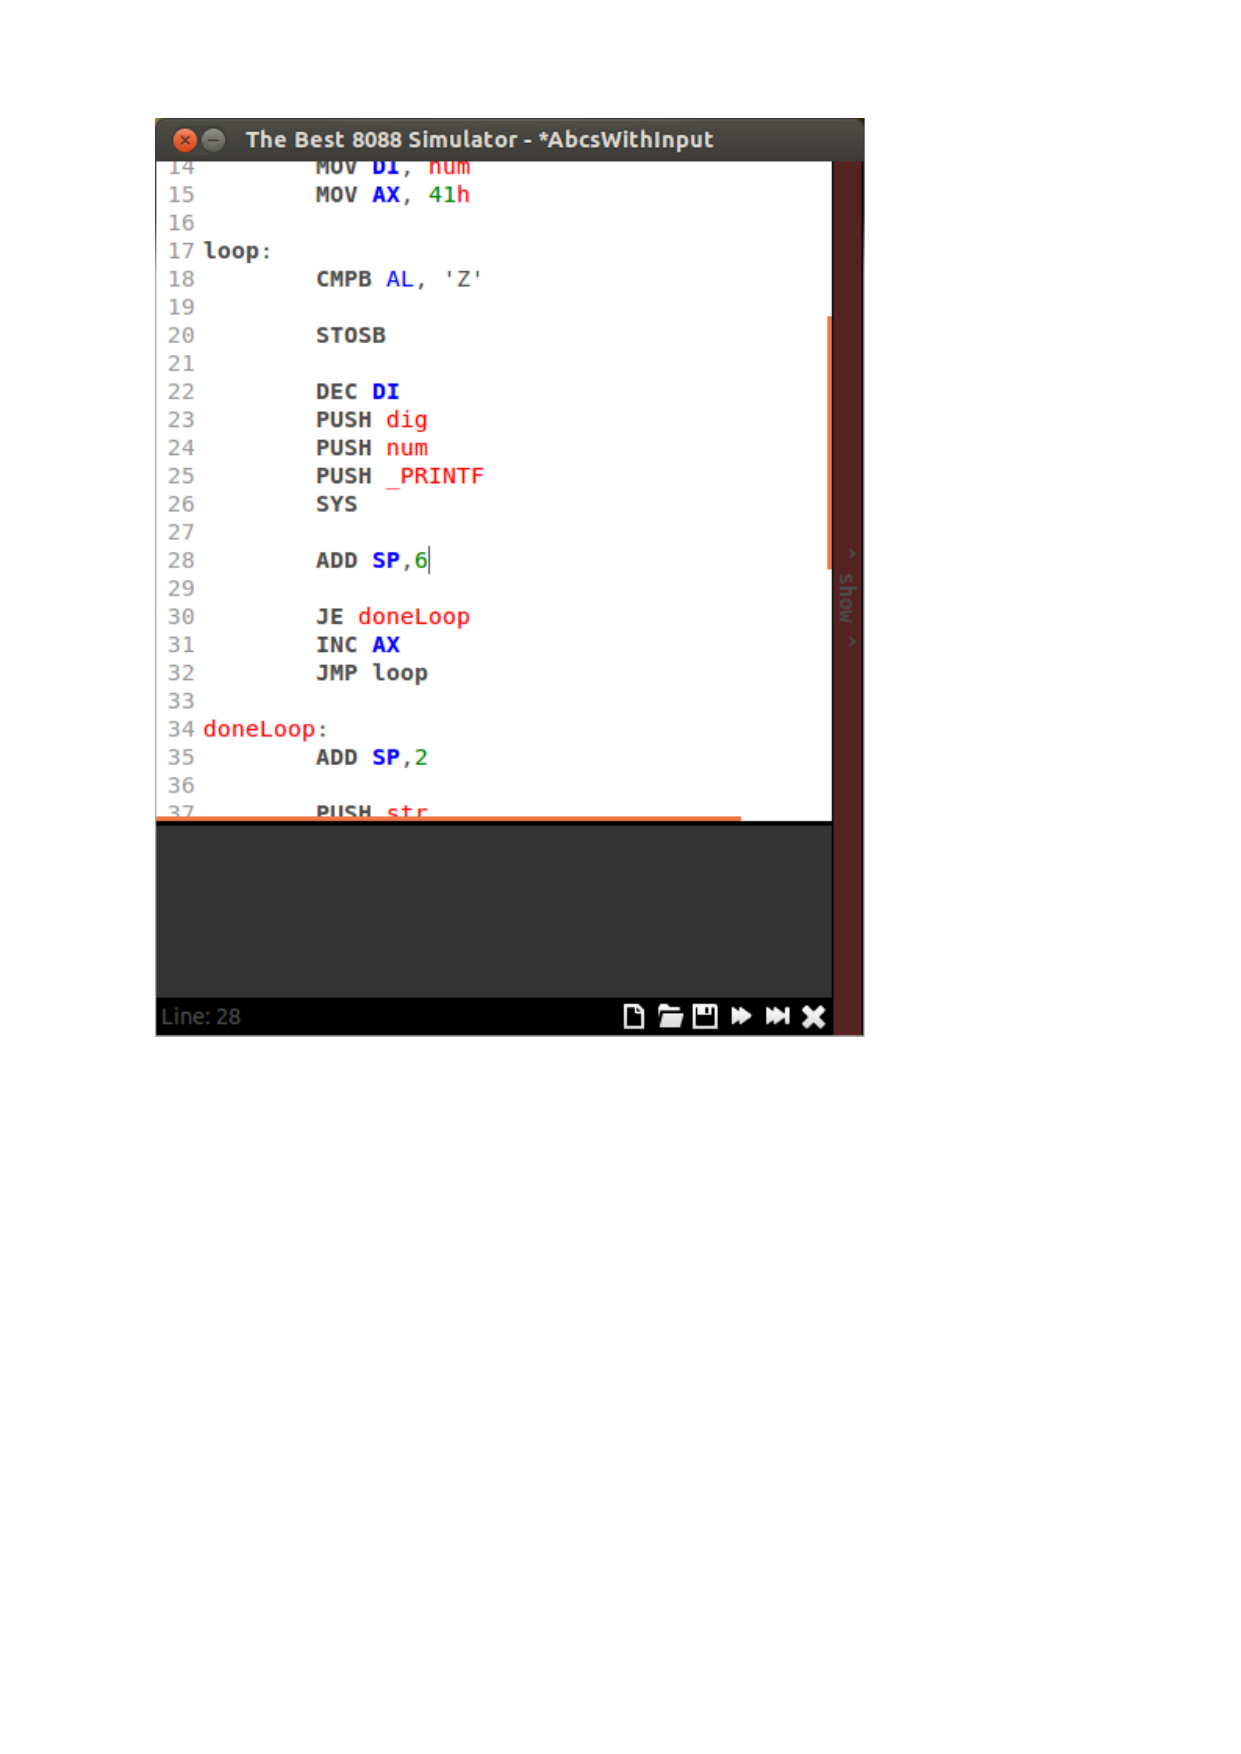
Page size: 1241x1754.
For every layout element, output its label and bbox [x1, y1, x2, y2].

picture [155, 118, 865, 1037]
